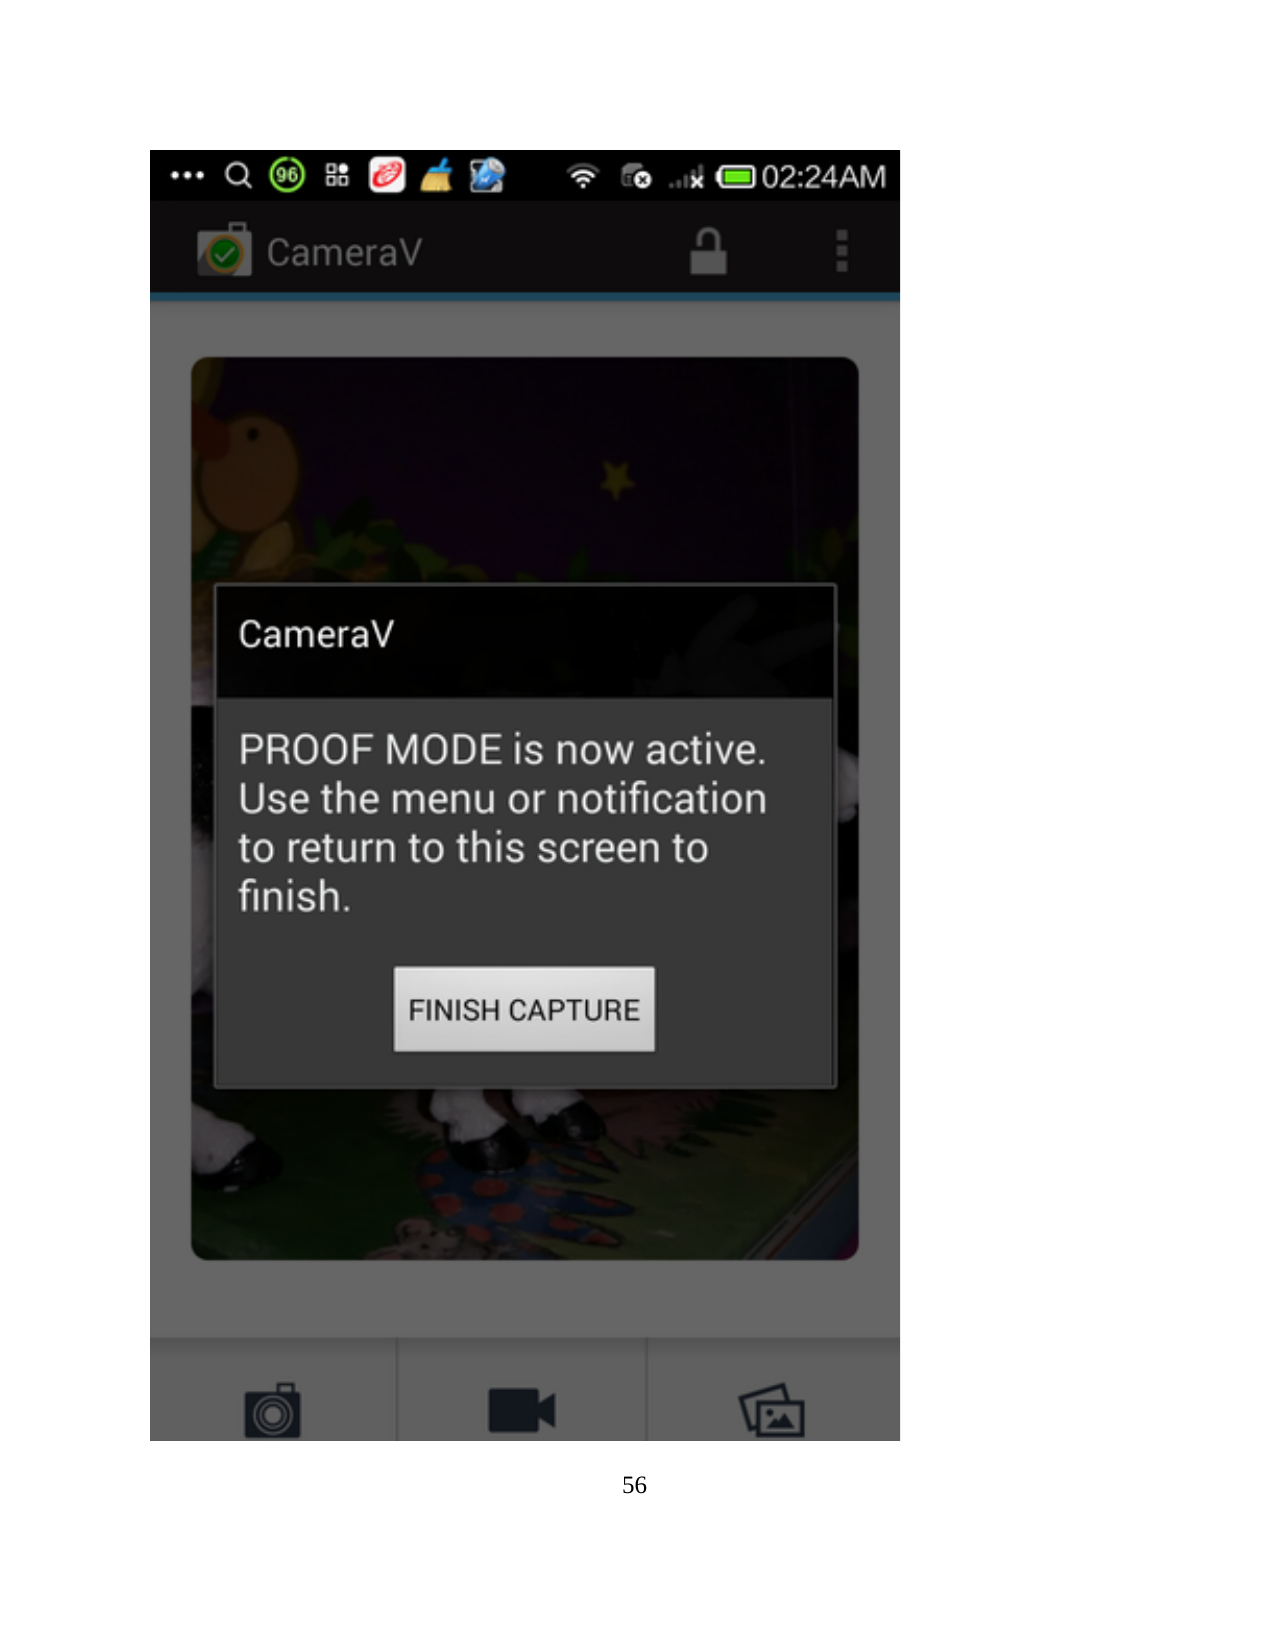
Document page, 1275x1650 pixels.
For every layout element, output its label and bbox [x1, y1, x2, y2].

picture [150, 150, 901, 1441]
